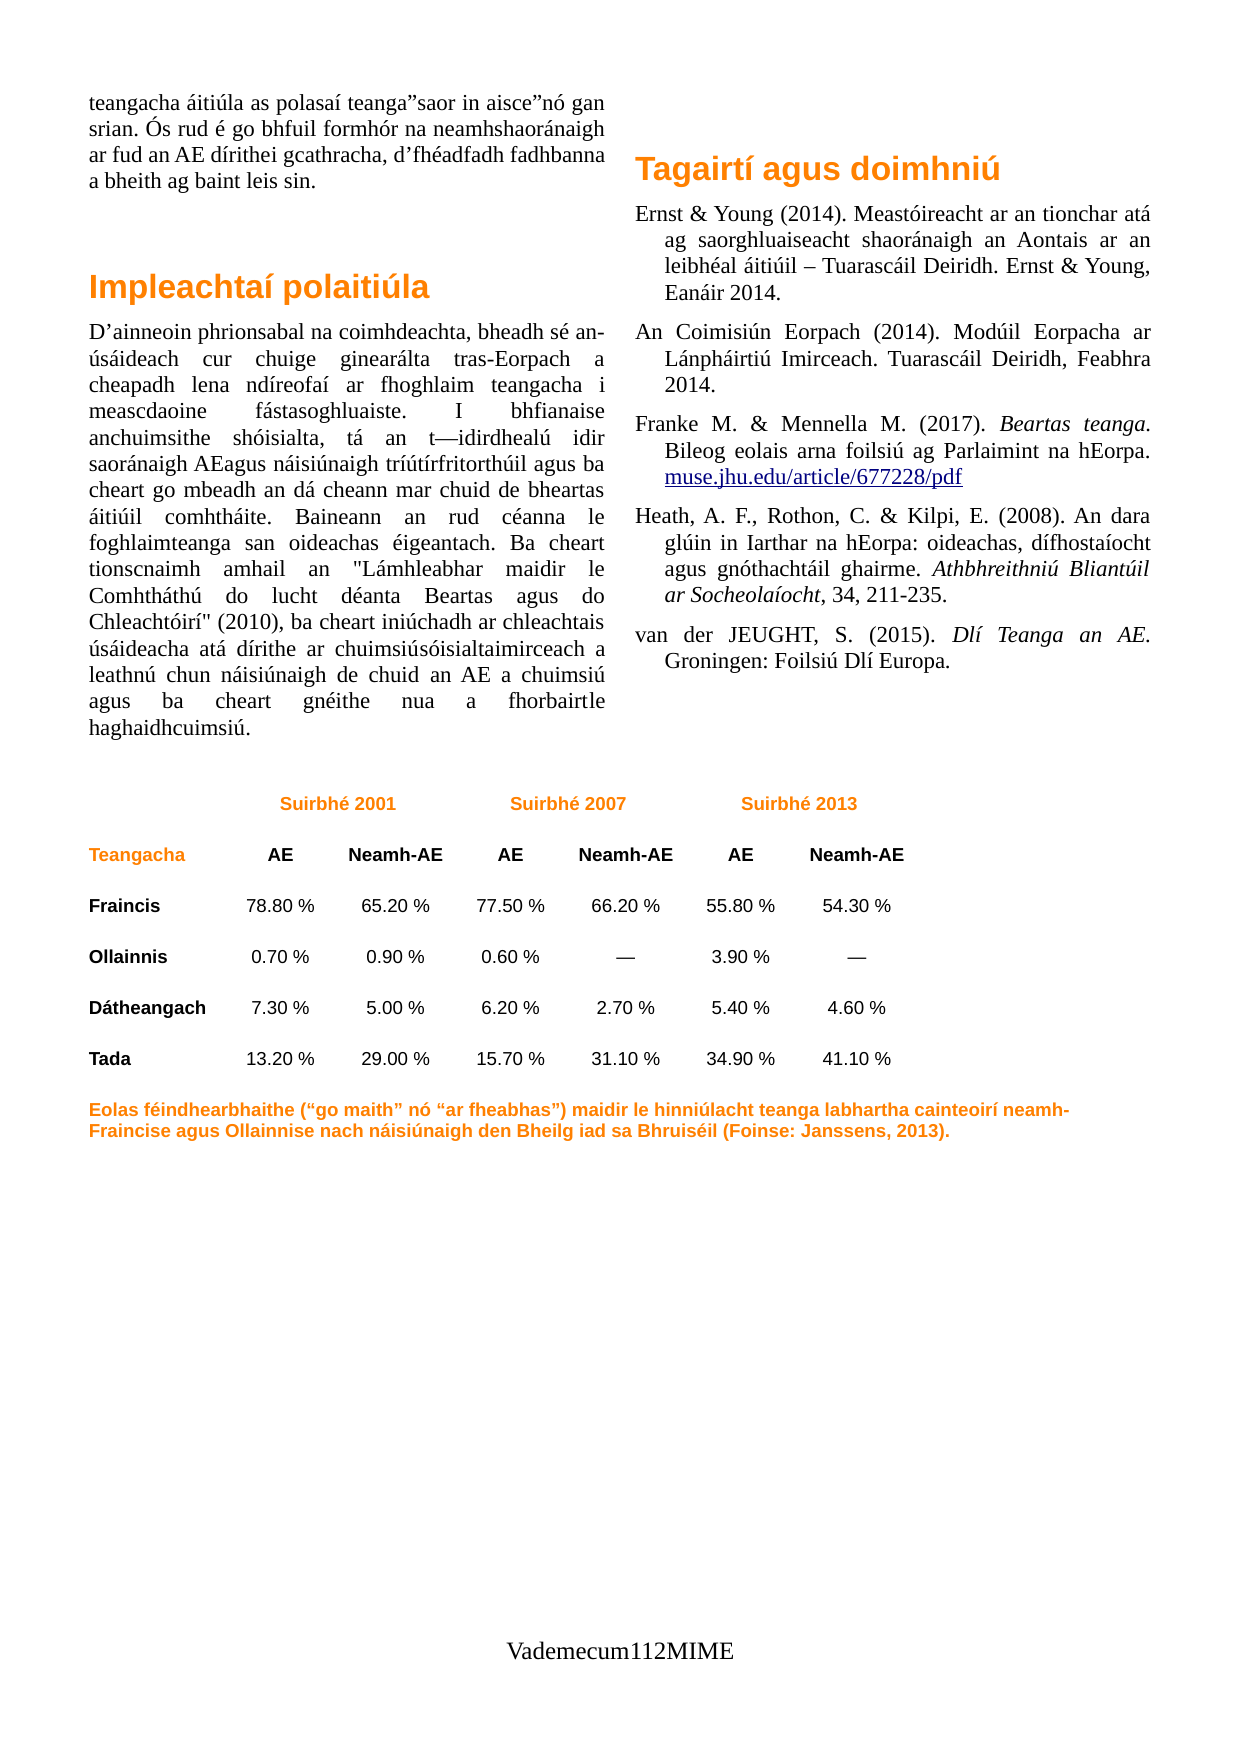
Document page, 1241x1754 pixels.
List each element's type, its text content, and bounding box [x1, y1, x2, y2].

text Eolas féindhearbhaithe (“go maith” nó “ar fheabhas”) maidir le hinniúlacht teanga labhartha cainteoirí neamh-Fraincise agus Ollainnise nach náisiúnaigh den Bheilg iad sa Bhruiséil (Foinse: Janssens, 2013). [88, 1099, 1152, 1142]
table_header Suirbhé 2001 [223, 793, 453, 843]
table_header Suirbhé 2007 [453, 793, 683, 843]
table_cell 78.80 % [223, 895, 338, 946]
table_cell AE [453, 844, 568, 894]
table_cell 5.40 % [683, 997, 798, 1048]
table_cell 65.20 % [338, 895, 453, 946]
text An Coimisiún Eorpach (2014). Modúil Eorpacha ar Lánpháirtiú Imirceach. Tuarascáil Deiridh, Feabhra 2014. [635, 318, 1152, 397]
table_cell 3.90 % [683, 946, 798, 997]
table_cell — [568, 946, 683, 997]
table_cell 7.30 % [223, 997, 338, 1048]
table_cell Neamh-AE [338, 844, 453, 894]
text D’ainneoin phrionsabal na coimhdeachta, bheadh sé an-úsáideach cur chuige ginearálta tras-Eorpach a cheapadh lena ndíreofaí ar fhoghlaim teangacha i meascdaoine fástasoghluaiste. I bhfianaise anchuimsithe shóisialta, tá an t—idirdhealú idir saoránaigh AEagus náisiúnaigh tríútírfritorthúil agus ba cheart go mbeadh an dá cheann mar chuid de bheartas áitiúil comhtháite. Baineann an rud céanna le foghlaimteanga san oideachas éigeantach. Ba cheart tionscnaimh amhail an "Lámhleabhar maidir le Comhtháthú do lucht déanta Beartas agus do Chleachtóirí" (2010), ba cheart iniúchadh ar chleachtais úsáideacha atá dírithe ar chuimsiúsóisialtaimirceach a leathnú chun náisiúnaigh de chuid an AE a chuimsiú agus ba cheart gnéithe nua a fhorbairtle haghaidhcuimsiú. [88, 318, 605, 740]
table_cell 29.00 % [338, 1048, 453, 1099]
table_cell Neamh-AE [568, 844, 683, 894]
table_cell 0.90 % [338, 946, 453, 997]
table_cell 13.20 % [223, 1048, 338, 1099]
table_cell 5.00 % [338, 997, 453, 1048]
text van der JEUGHT, S. (2015). Dlí Teanga an AE. Groningen: Foilsiú Dlí Europa. [635, 621, 1152, 674]
table_cell Teangacha [89, 844, 223, 894]
text Franke M. & Mennella M. (2017). Beartas teanga. Bileog eolais arna foilsiú ag Parlaimint na hEorpa. muse.jhu.edu/article/677228/pdf [635, 410, 1152, 489]
table_cell Fraincis [89, 895, 223, 946]
table_cell 0.70 % [223, 946, 338, 997]
table_cell 6.20 % [453, 997, 568, 1048]
text Ernst & Young (2014). Meastóireacht ar an tionchar atá ag saorghluaiseacht shaoránaigh an Aontais ar an leibhéal áitiúil – Tuarascáil Deiridh. Ernst & Young, Eanáir 2014. [635, 200, 1152, 305]
table_cell 15.70 % [453, 1048, 568, 1099]
table_cell 77.50 % [453, 895, 568, 946]
table_cell 55.80 % [683, 895, 798, 946]
table_cell Tada [89, 1048, 223, 1099]
subtitle Impleachtaí polaitiúla [88, 267, 605, 306]
table_cell 0.60 % [453, 946, 568, 997]
text teangacha áitiúla as polasaí teanga”saor in aisce”nó gan srian. Ós rud é go bhfuil formhór na neamhshaoránaigh ar fud an AE dírithei gcathracha, d’fhéadfadh fadhbanna a bheith ag baint leis sin. [88, 88, 605, 194]
table_cell 4.60 % [798, 997, 915, 1048]
table_cell AE [683, 844, 798, 894]
table_cell 2.70 % [568, 997, 683, 1048]
subtitle Tagairtí agus doimhniú [635, 149, 1152, 187]
table_cell Neamh-AE [798, 844, 915, 894]
table_cell 54.30 % [798, 895, 915, 946]
table_cell 31.10 % [568, 1048, 683, 1099]
text Heath, A. F., Rothon, C. & Kilpi, E. (2008). An dara glúin in Iarthar na hEorpa: oideachas, dífhostaíocht agus gnóthachtáil ghairme. Athbhreithniú Bliantúil ar Socheolaíocht, 34, 211-235. [635, 502, 1152, 608]
table_cell 41.10 % [798, 1048, 915, 1099]
table_header Suirbhé 2013 [683, 793, 915, 843]
table_header [89, 793, 223, 843]
table_cell AE [223, 844, 338, 894]
table_cell Dátheangach [89, 997, 223, 1048]
table_cell 66.20 % [568, 895, 683, 946]
table_cell Ollainnis [89, 946, 223, 997]
table_cell 34.90 % [683, 1048, 798, 1099]
table_cell — [798, 946, 915, 997]
